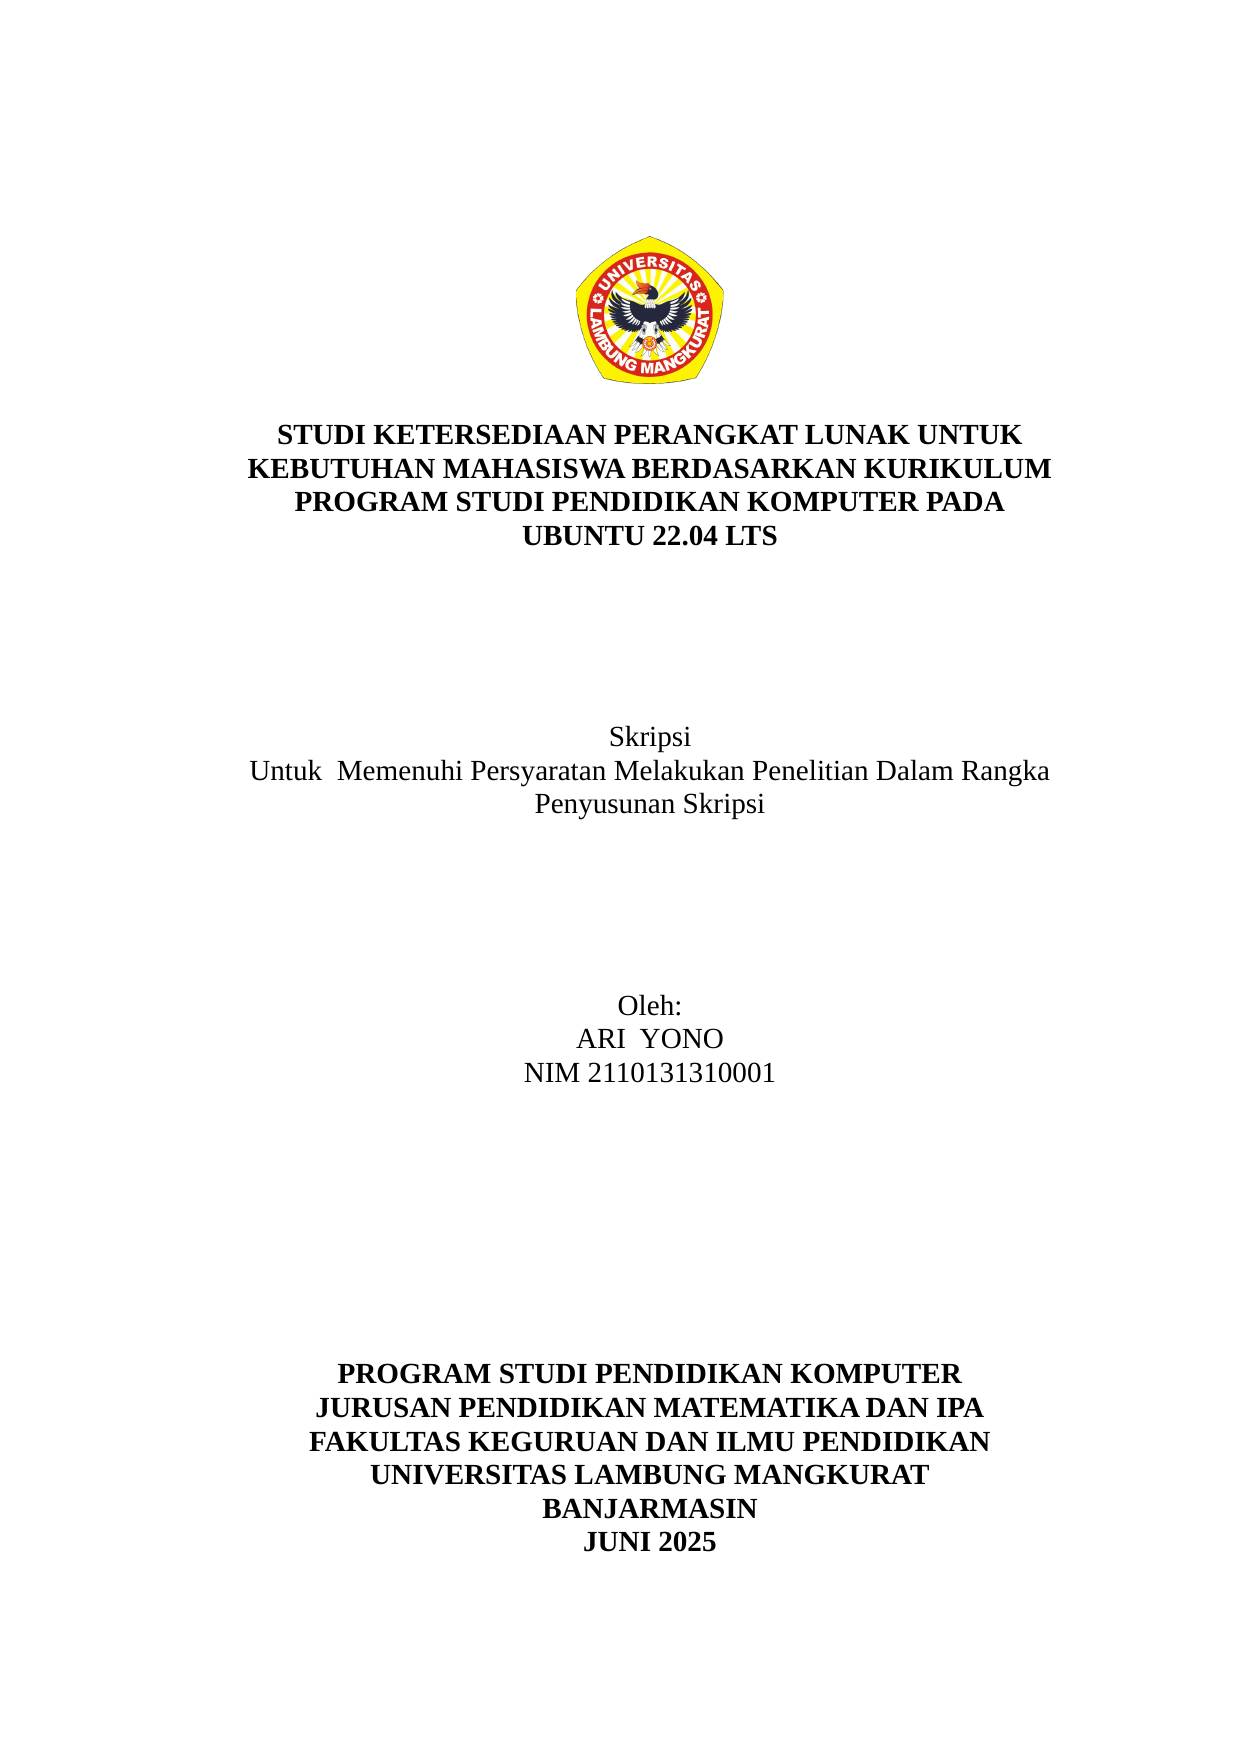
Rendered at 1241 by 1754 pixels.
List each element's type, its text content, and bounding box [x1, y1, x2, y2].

text PROGRAM STUDI PENDIDIKAN KOMPUTER [236, 1357, 1063, 1390]
text FAKULTAS KEGURUAN DAN ILMU PENDIDIKAN [236, 1424, 1063, 1457]
text Untuk Memenuhi Persyaratan Melakukan Penelitian Dalam Rangka Penyusunan Skripsi [236, 753, 1063, 820]
text Oleh: ARI YONO [236, 988, 1063, 1055]
text JUNI 2025 [236, 1524, 1063, 1558]
text BANJARMASIN [236, 1491, 1063, 1524]
text STUDI KETERSEDIAAN PERANGKAT LUNAK UNTUK KEBUTUHAN MAHASISWA BERDASARKAN KURIKULUM PROGRAM STUDI PENDIDIKAN KOMPUTER PADA UBUNTU 22.04 LTS [236, 417, 1063, 552]
text NIM 2110131310001 [236, 1055, 1063, 1088]
text UNIVERSITAS LAMBUNG MANGKURAT [236, 1457, 1063, 1491]
text Skripsi [236, 719, 1063, 753]
text JURUSAN PENDIDIKAN MATEMATIKA DAN IPA [236, 1390, 1063, 1424]
picture [576, 236, 724, 384]
